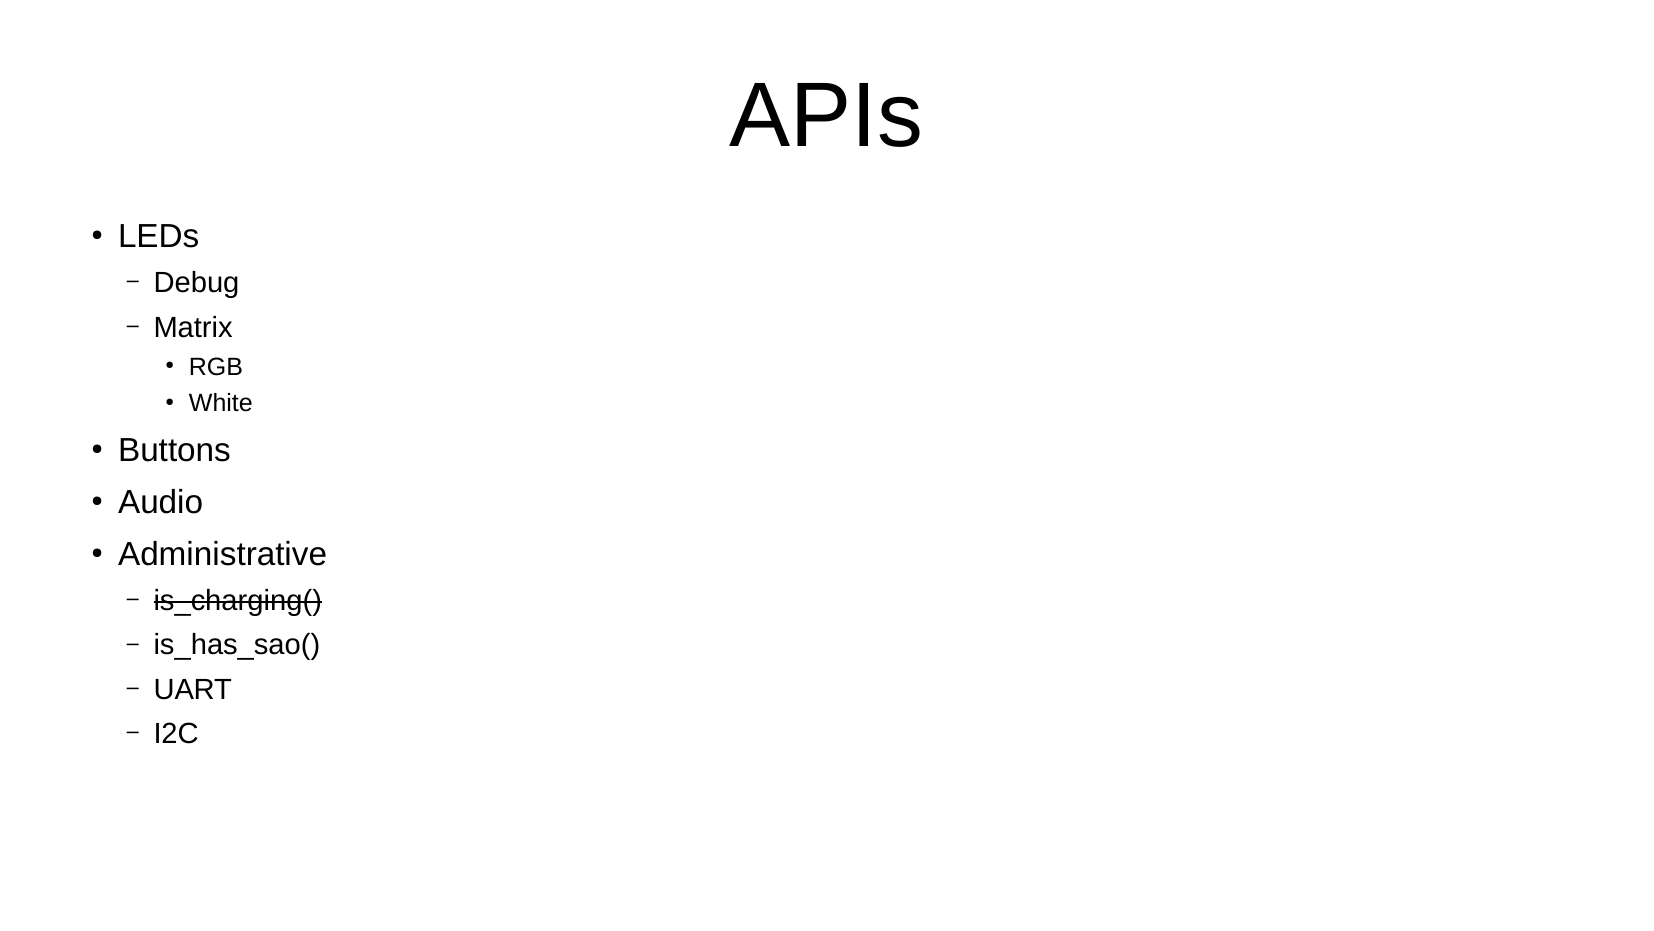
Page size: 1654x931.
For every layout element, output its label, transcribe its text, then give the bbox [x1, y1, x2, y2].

list LEDs Debug Matrix RGB White Buttons Audio Administrative is_charging() is_has_sao() UART I2C [82, 217, 1571, 758]
title APIs [82, 37, 1571, 193]
